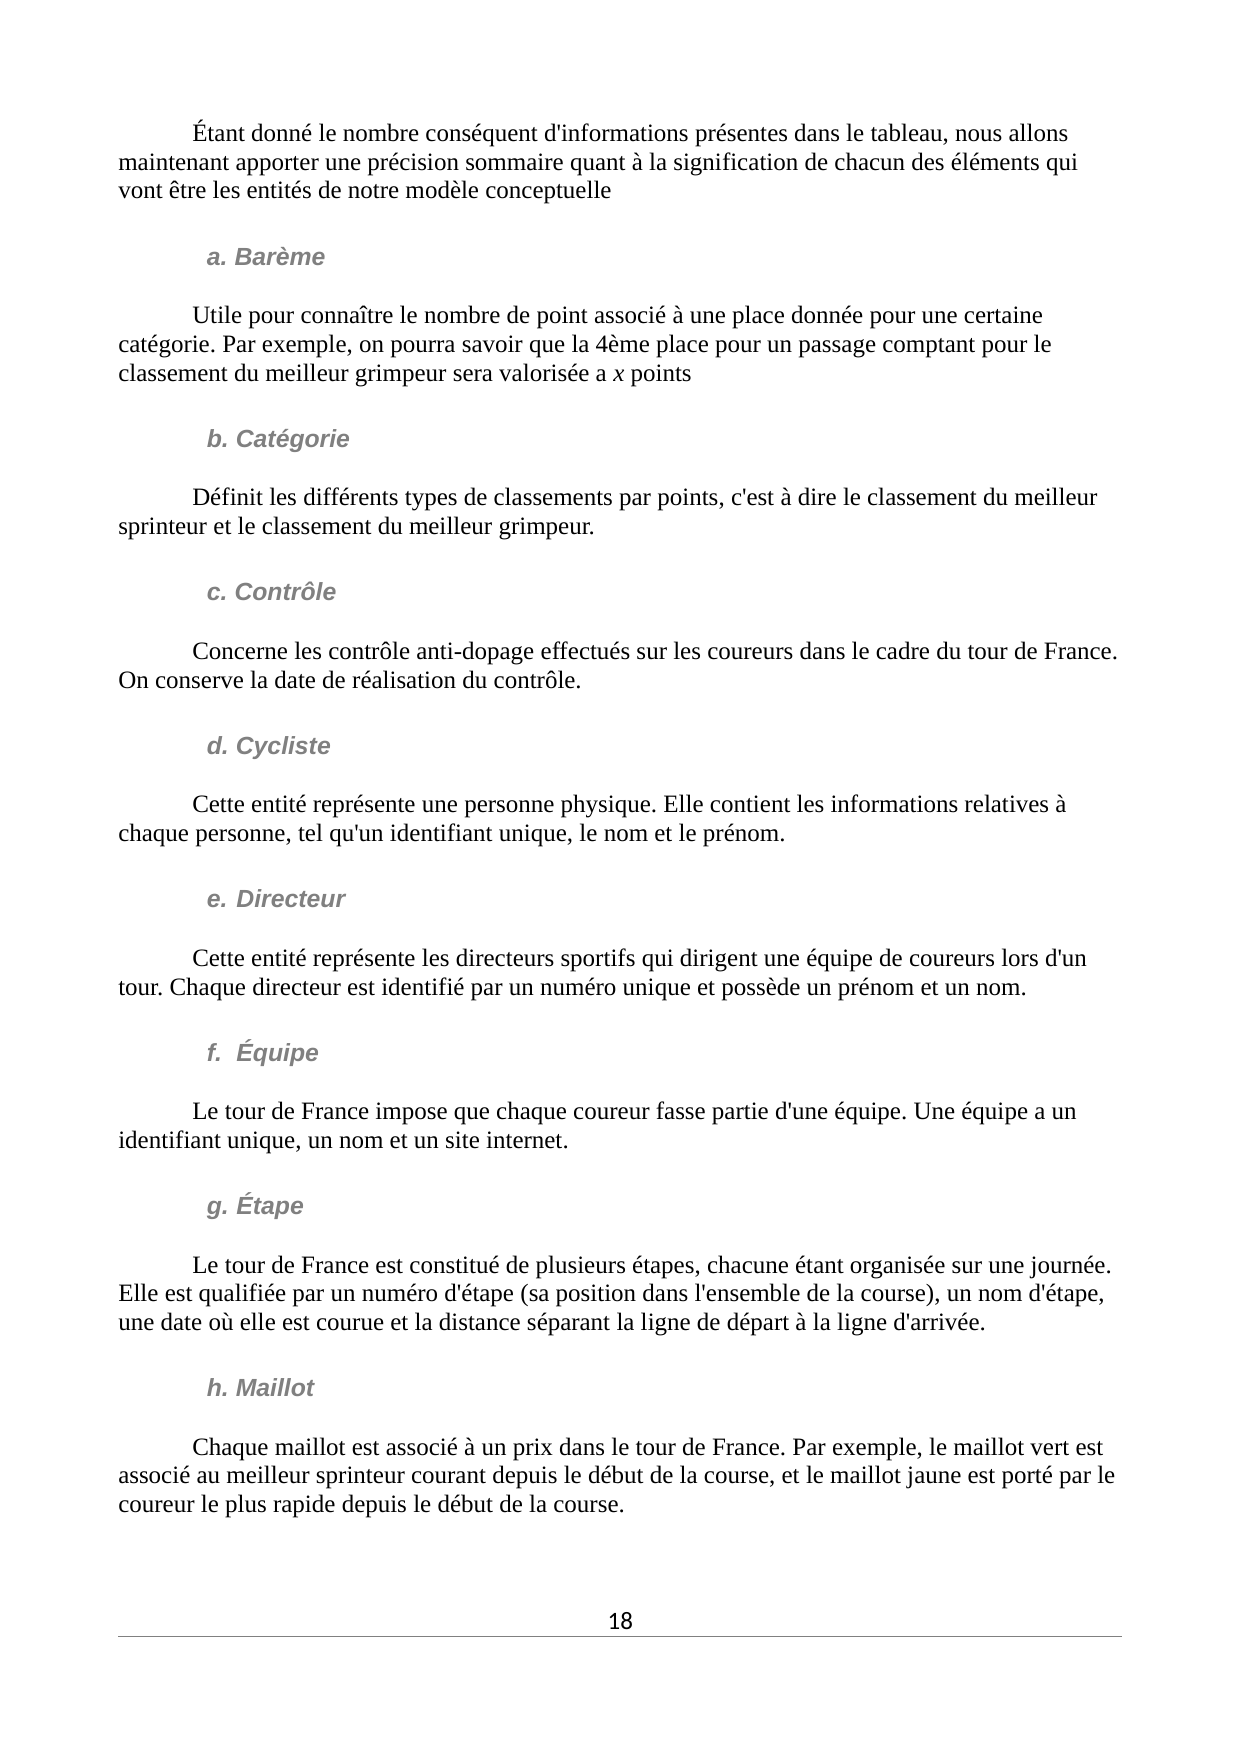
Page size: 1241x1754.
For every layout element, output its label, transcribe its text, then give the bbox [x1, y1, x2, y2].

text Définit les différents types de classements par points, c'est à dire le classement du meilleur sprinteur et le classement du meilleur grimpeur. [118, 482, 1122, 540]
text Chaque maillot est associé à un prix dans le tour de France. Par exemple, le maillot vert est associé au meilleur sprinteur courant depuis le début de la course, et le maillot jaune est porté par le coureur le plus rapide depuis le début de la course. [118, 1432, 1122, 1518]
subtitle Étape [207, 1191, 1122, 1219]
subtitle Cycliste [207, 731, 1122, 759]
subtitle Maillot [207, 1373, 1122, 1402]
subtitle Étant donné le nombre conséquent d'informations présentes dans le tableau, nous allons maintenant apporter une précision sommaire quant à la signification de chacun des éléments qui vont être les entités de notre modèle conceptuelle [118, 118, 1122, 204]
text Utile pour connaître le nombre de point associé à une place donnée pour une certaine catégorie. Par exemple, on pourra savoir que la 4ème place pour un passage comptant pour le classement du meilleur grimpeur sera valorisée a x points [118, 300, 1122, 387]
text Concerne les contrôle anti-dopage effectués sur les coureurs dans le cadre du tour de France. On conserve la date de réalisation du contrôle. [118, 636, 1122, 693]
text Cette entité représente une personne physique. Elle contient les informations relatives à chaque personne, tel qu'un identifiant unique, le nom et le prénom. [118, 789, 1122, 847]
text Le tour de France impose que chaque coureur fasse partie d'une équipe. Une équipe a un identifiant unique, un nom et un site internet. [118, 1096, 1122, 1154]
text Cette entité représente les directeurs sportifs qui dirigent une équipe de coureurs lors d'un tour. Chaque directeur est identifié par un numéro unique et possède un prénom et un nom. [118, 943, 1122, 1000]
subtitle Catégorie [207, 424, 1122, 452]
subtitle Contrôle [207, 577, 1122, 606]
subtitle Directeur [207, 884, 1122, 913]
subtitle Équipe [207, 1038, 1122, 1066]
subtitle Barème [207, 242, 1122, 270]
text Le tour de France est constitué de plusieurs étapes, chacune étant organisée sur une journée. Elle est qualifiée par un numéro d'étape (sa position dans l'ensemble de la course), un nom d'étape, une date où elle est courue et la distance séparant la ligne de départ à la ligne d'arrivée. [118, 1250, 1122, 1336]
